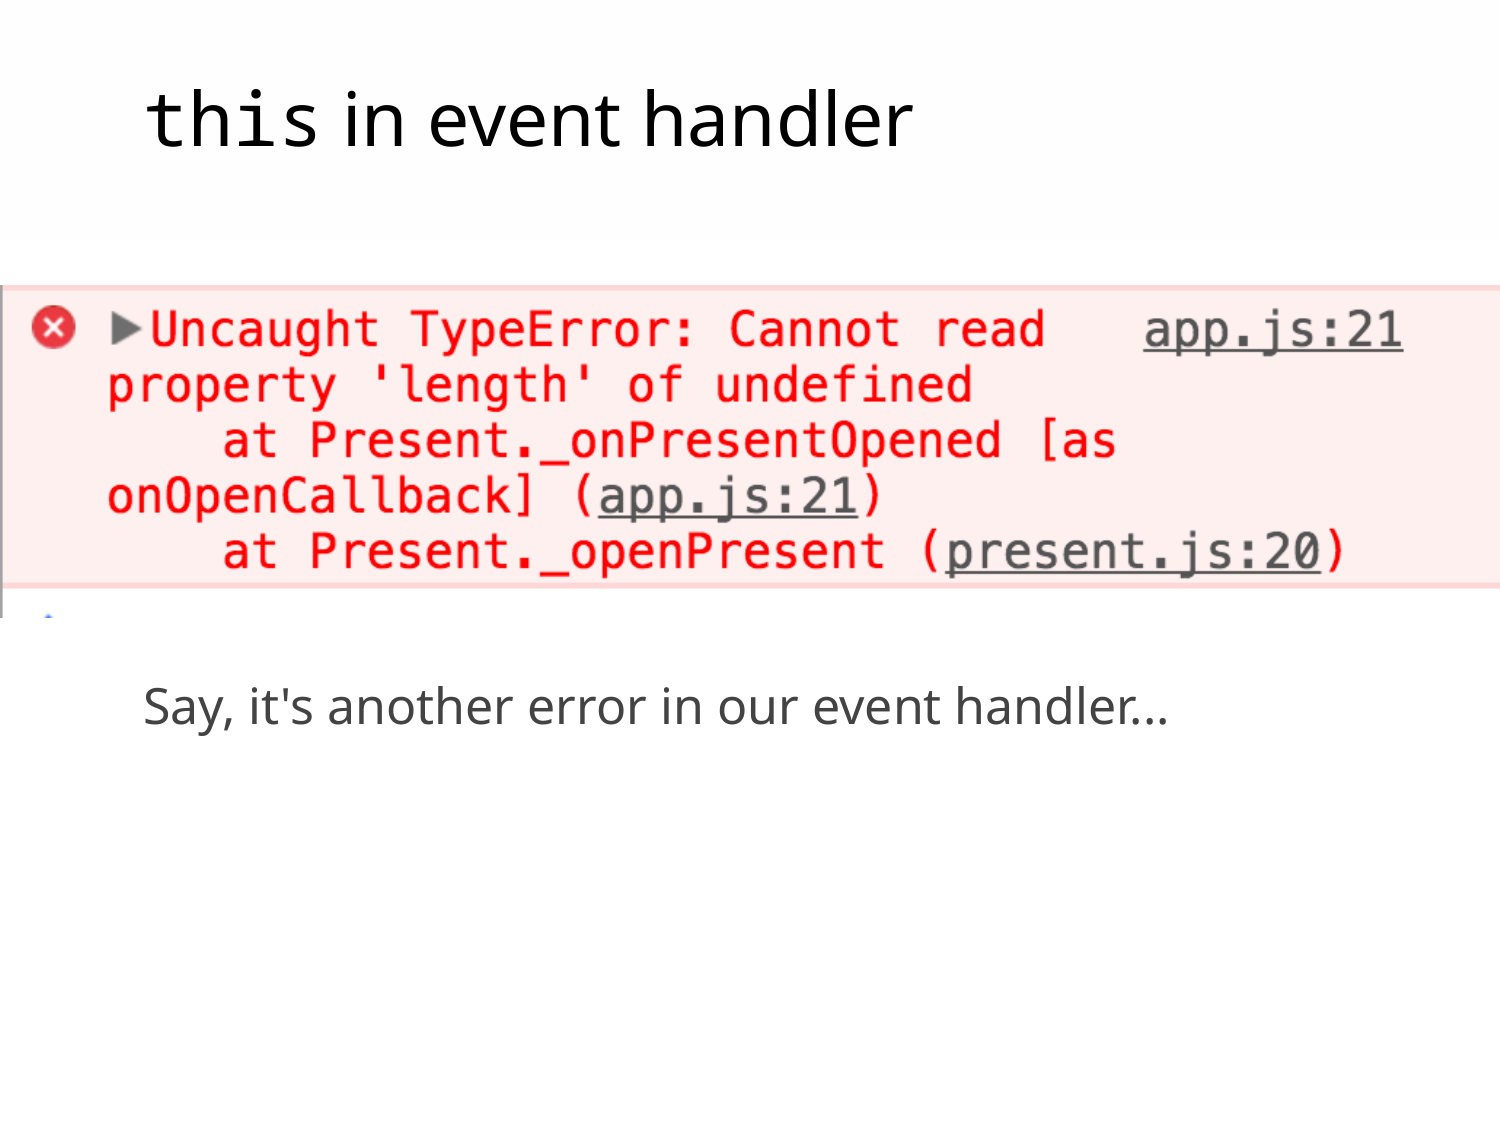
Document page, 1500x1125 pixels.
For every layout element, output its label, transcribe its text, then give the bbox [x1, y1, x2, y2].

title this in event handler [128, 56, 1372, 183]
list Say, it's another error in our event handler... [128, 650, 1372, 1004]
picture [0, 285, 1500, 618]
